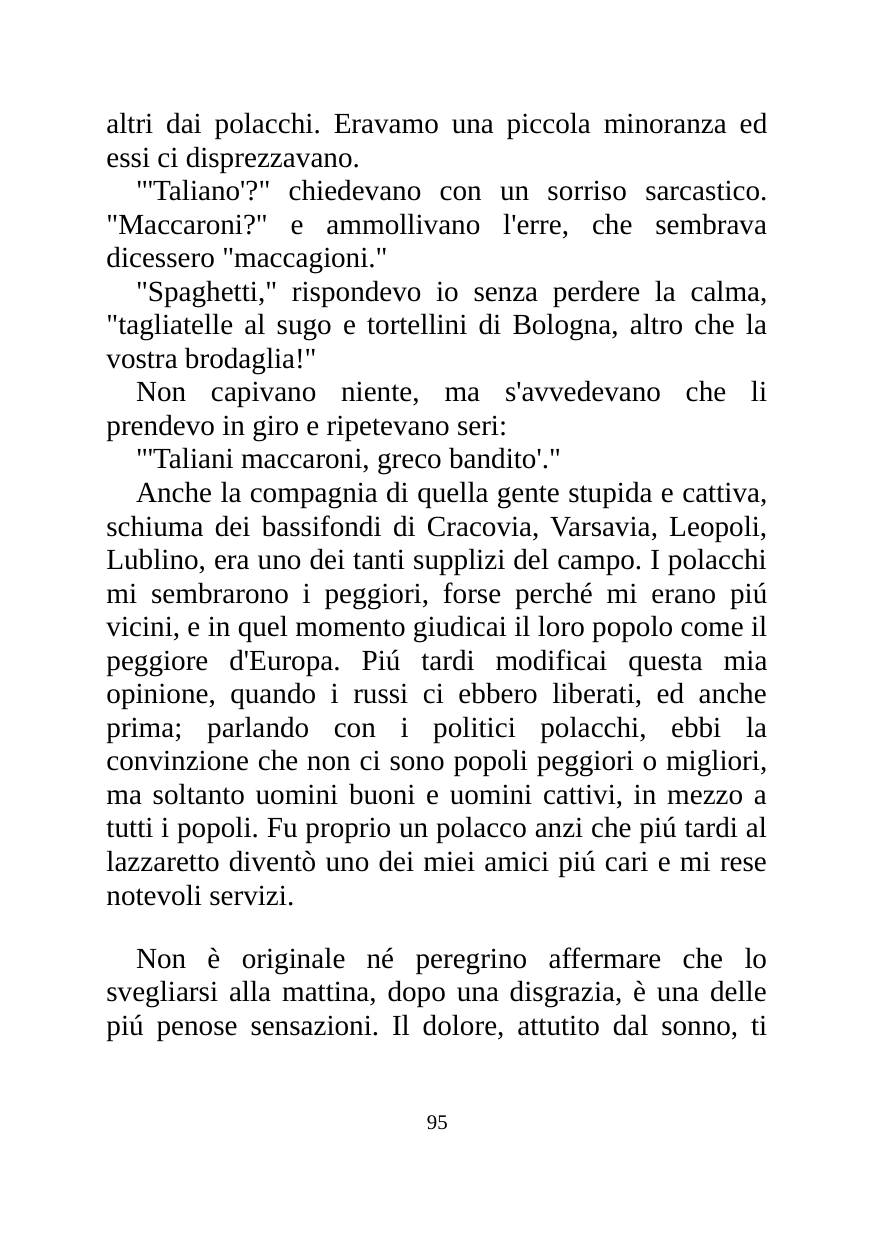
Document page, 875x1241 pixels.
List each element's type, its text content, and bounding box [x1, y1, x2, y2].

text Non capivano niente, ma s'avvedevano che li prendevo in giro e ripetevano seri: [106, 374, 768, 442]
text Non è originale né peregrino affermare che lo svegliarsi alla mattina, dopo una disgrazia, è una delle piú penose sensazioni. Il dolore, attutito dal sonno, ti [106, 941, 768, 1041]
text "'Taliani maccaroni, greco bandito'." [106, 442, 768, 475]
text "'Taliano'?" chiedevano con un sorriso sarcastico. "Maccaroni?" e ammollivano l'erre, che sembrava dicessero "maccagioni." [106, 173, 768, 274]
text "Spaghetti," rispondevo io senza perdere la calma, "tagliatelle al sugo e tortellini di Bologna, altro che la vostra brodaglia!" [106, 274, 768, 374]
text Anche la compagnia di quella gente stupida e cattiva, schiuma dei bassifondi di Cracovia, Varsavia, Leopoli, Lublino, era uno dei tanti supplizi del campo. I polacchi mi sembrarono i peggiori, forse perché mi erano piú vicini, e in quel momento giudicai il loro popolo come il peggiore d'Europa. Piú tardi modificai questa mia opinione, quando i russi ci ebbero liberati, ed anche prima; parlando con i politici polacchi, ebbi la convinzione che non ci sono popoli peggiori o migliori, ma soltanto uomini buoni e uomini cattivi, in mezzo a tutti i popoli. Fu proprio un polacco anzi che piú tardi al lazzaretto diventò uno dei miei amici piú cari e mi rese notevoli servizi. [106, 475, 768, 911]
text altri dai polacchi. Eravamo una piccola minoranza ed essi ci disprezzavano. [106, 106, 768, 173]
